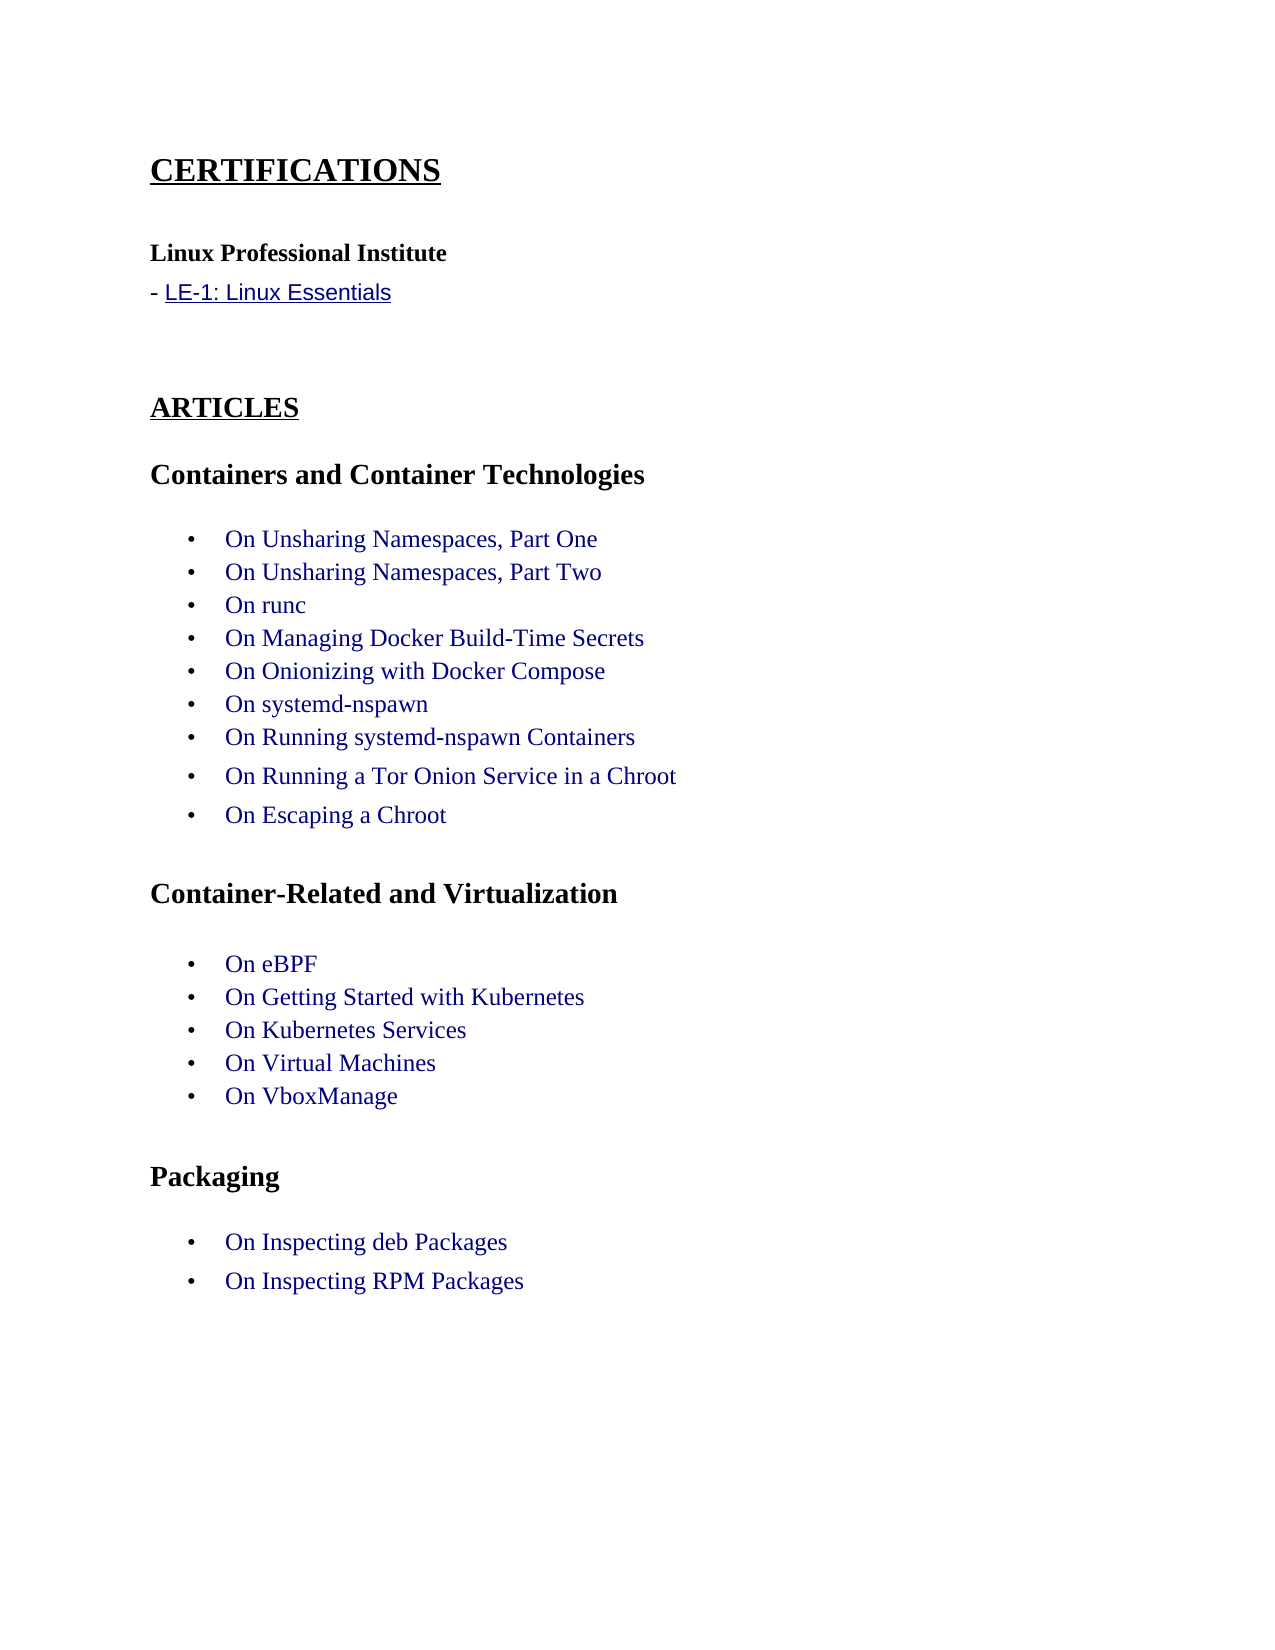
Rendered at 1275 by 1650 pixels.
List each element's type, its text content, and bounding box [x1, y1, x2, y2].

list On Running systemd-nspawn Containers [187, 722, 1125, 751]
list On Inspecting RPM Packages [187, 1266, 1125, 1294]
text Containers and Container Technologies [150, 457, 1125, 490]
list On Inspecting deb Packages [187, 1227, 1125, 1255]
text ARTICLES [150, 390, 1125, 423]
text Packaging [150, 1159, 1125, 1193]
list On Kubernetes Services [187, 1015, 1125, 1044]
list On runc [187, 590, 1125, 619]
list On Getting Started with Kubernetes [187, 982, 1125, 1011]
text Linux Professional Institute [150, 238, 1125, 267]
list On Onionizing with Docker Compose [187, 656, 1125, 685]
list On systemd-nspawn [187, 689, 1125, 718]
list On Unsharing Namespaces, Part One [187, 524, 1125, 553]
list On Virtual Machines [187, 1048, 1125, 1077]
list On Unsharing Namespaces, Part Two [187, 557, 1125, 586]
text Container-Related and Virtualization [150, 876, 1125, 910]
list On Escaping a Chroot [187, 800, 1125, 829]
list On eBPF [187, 949, 1125, 978]
text - LE-1: Linux Essentials [150, 277, 1125, 306]
list On VboxManage [187, 1081, 1125, 1110]
list On Managing Docker Build-Time Secrets [187, 623, 1125, 652]
list On Running a Tor Onion Service in a Chroot [187, 761, 1125, 790]
text CERTIFICATIONS [150, 150, 1125, 188]
